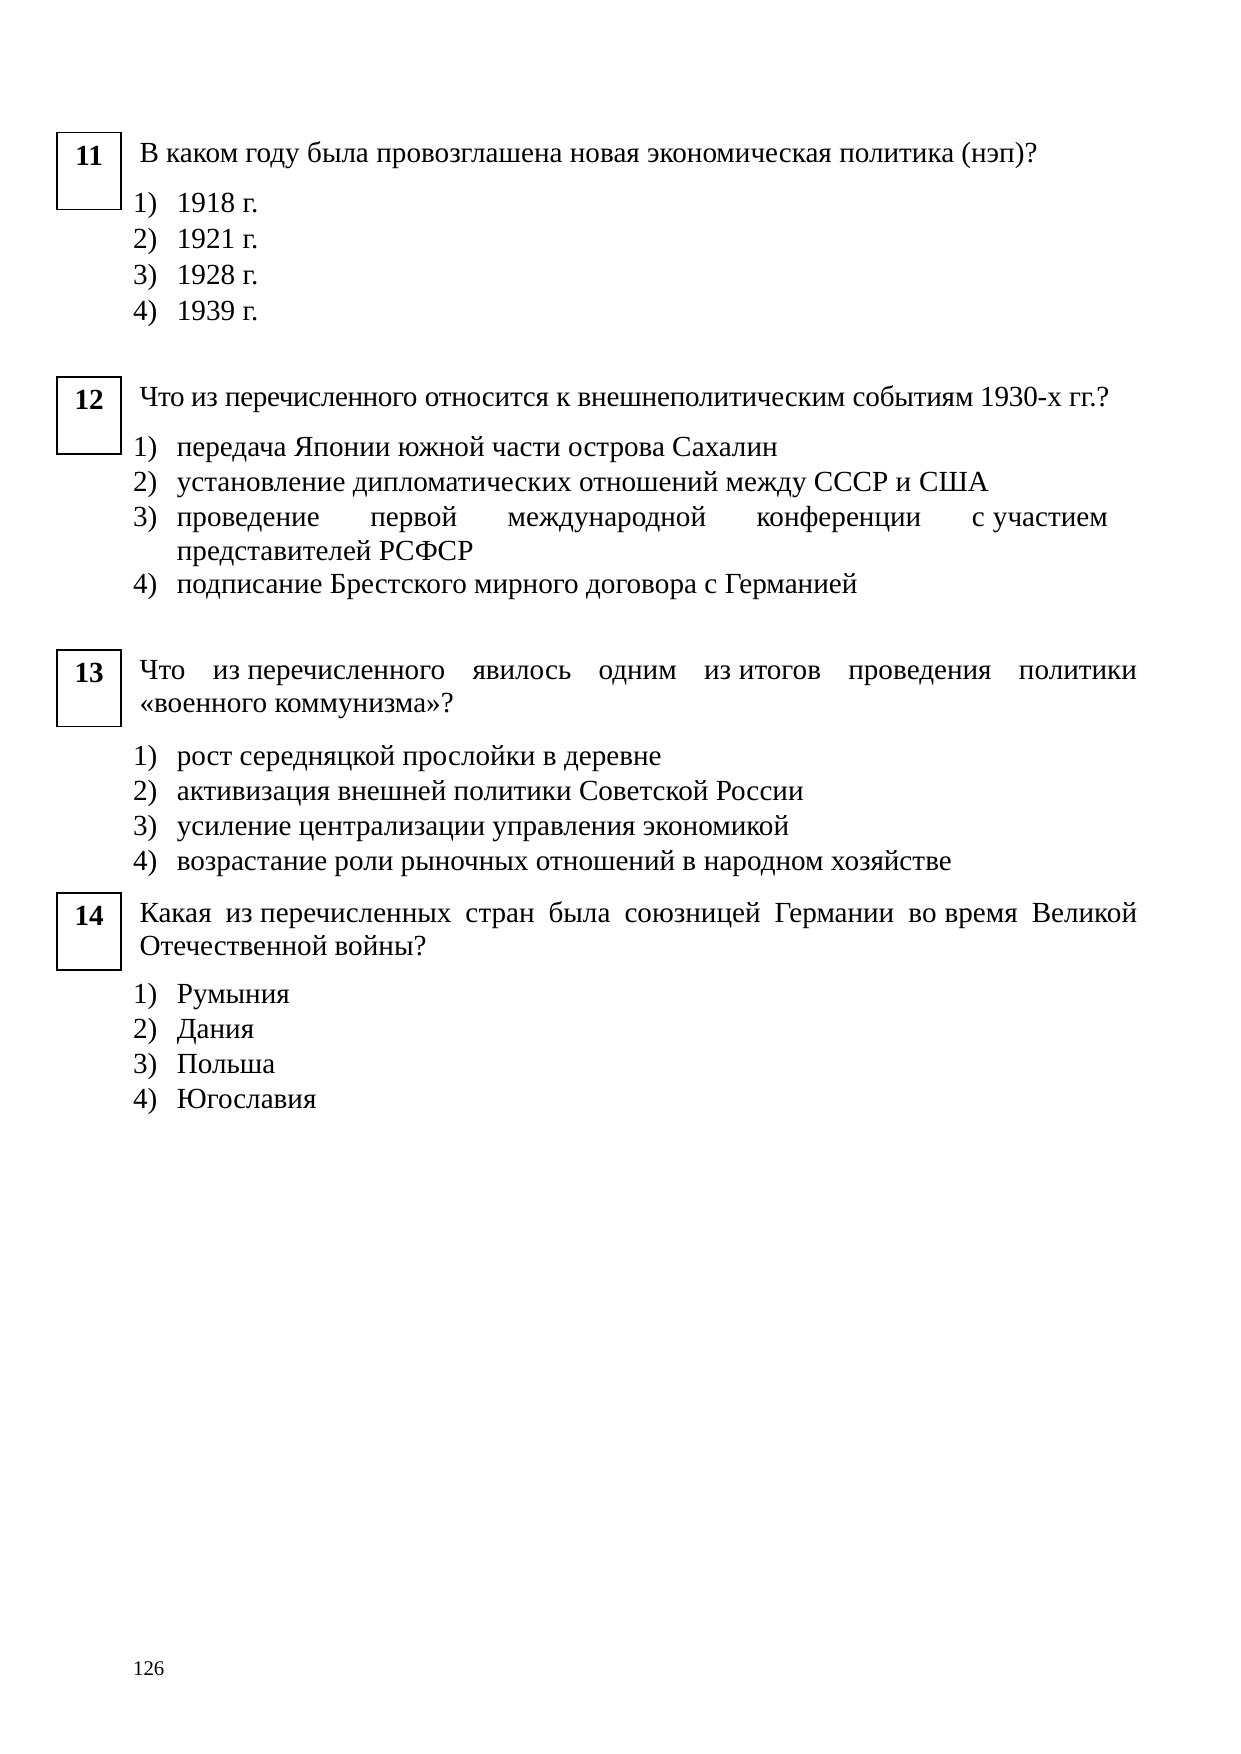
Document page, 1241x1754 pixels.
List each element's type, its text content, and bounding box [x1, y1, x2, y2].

table_cell активизация внешней политики Советской России [177, 773, 1107, 808]
table_cell 2) [133, 773, 177, 808]
table_header рост середняцкой прослойки в деревне [177, 738, 1107, 773]
table_cell 4) [133, 293, 177, 329]
text Что из перечисленного относится к внешнеполитическим событиям 1930-х гг.? [133, 379, 1137, 413]
table_cell Дания [177, 1011, 1107, 1046]
table_cell 2) [133, 465, 177, 499]
table_cell Югославия [177, 1081, 1107, 1116]
table_cell 3) [133, 1046, 177, 1081]
table_header передача Японии южной части острова Сахалин [177, 430, 1107, 464]
table_cell установление дипломатических отношений между СССР и США [177, 465, 1107, 499]
table_header 1918 г. [177, 185, 1108, 221]
table_cell 1928 г. [177, 257, 1108, 293]
table_cell 4) [133, 567, 177, 602]
table_cell 1939 г. [177, 293, 1108, 329]
table_cell усиление централизации управления экономикой [177, 808, 1107, 843]
table_cell 4) [133, 843, 177, 878]
text Какая из перечисленных стран была союзницей Германии во время Великой Отечественной войны? [133, 895, 1137, 962]
table_cell 2) [133, 221, 177, 257]
table_cell 3) [133, 808, 177, 843]
text В каком году была провозглашена новая экономическая политика (нэп)? [133, 135, 1137, 168]
table_cell 2) [133, 1011, 177, 1046]
table_cell 1921 г. [177, 221, 1108, 257]
text 13 [60, 653, 118, 724]
table_cell проведение первой международной конференции с участием представителей РСФСР [177, 500, 1107, 567]
table_cell 4) [133, 1081, 177, 1116]
table_cell 3) [133, 500, 177, 567]
text Что из перечисленного явилось одним из итогов проведения политики «военного коммунизма»? [133, 652, 1137, 719]
text 12 [60, 380, 118, 451]
table_header 1) [133, 430, 177, 464]
table_header 1) [133, 976, 177, 1011]
text 14 [60, 896, 118, 967]
table_cell Польша [177, 1046, 1107, 1081]
table_header 1) [133, 185, 177, 221]
table_header 1) [133, 738, 177, 773]
table_cell 3) [133, 257, 177, 293]
table_header Румыния [177, 976, 1107, 1011]
table_cell возрастание роли рыночных отношений в народном хозяйстве [177, 843, 1107, 878]
text 11 [60, 136, 118, 207]
table_cell подписание Брестского мирного договора с Германией [177, 567, 1107, 602]
